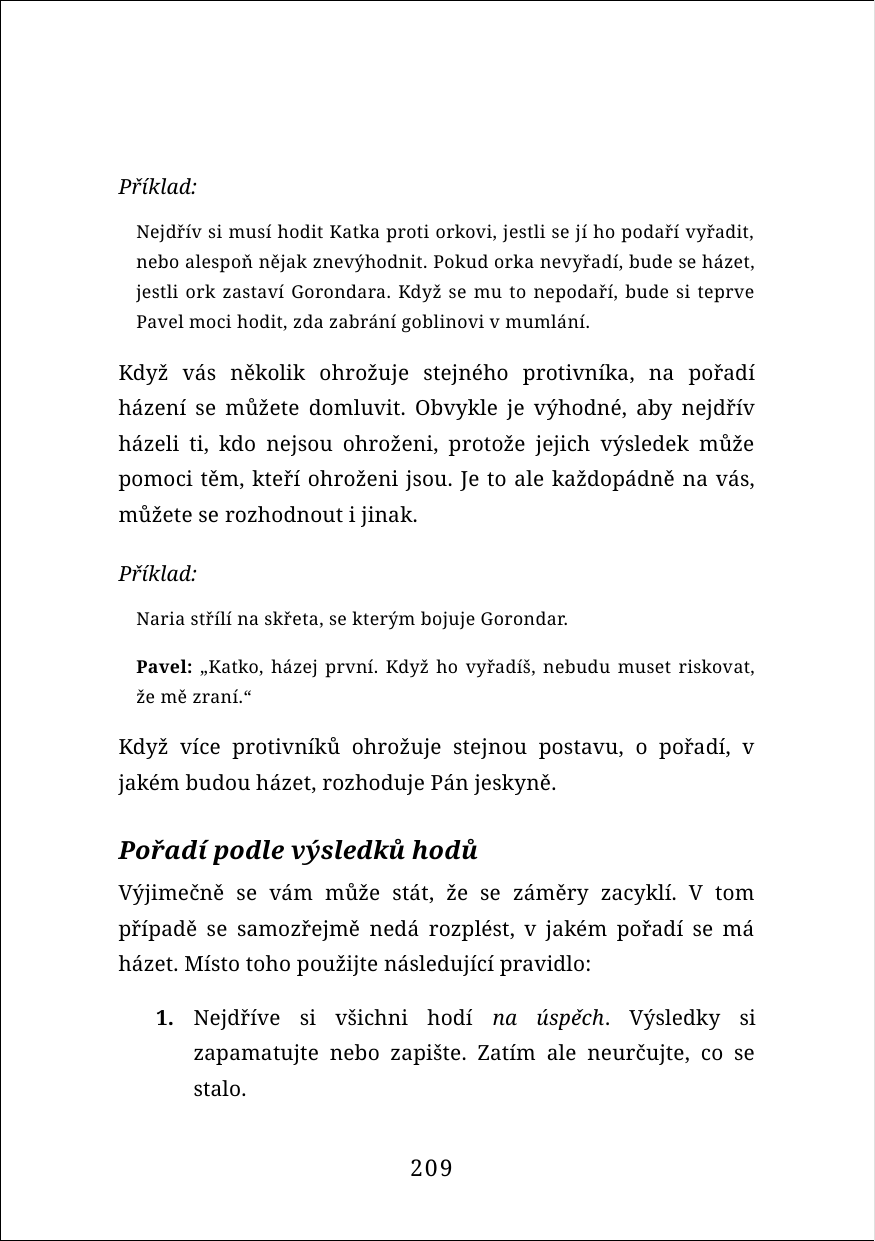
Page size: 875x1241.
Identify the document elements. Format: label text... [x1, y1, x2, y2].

text Příklad: [118, 559, 756, 587]
text Pavel: „Katko, házej první. Když ho vyřadíš, nebudu muset riskovat, že mě zraní.“ [136, 654, 756, 708]
subtitle Pořadí podle výsledků hodů [118, 833, 756, 867]
list Nejdříve si všichni hodí na úspěch. Výsledky si zapamatujte nebo zapište. Zatím ale neurčujte, co se stalo. [156, 1003, 756, 1102]
text Když vás několik ohrožuje stejného protivníka, na pořadí házení se můžete domluvit. Obvykle je výhodné, aby nejdřív házeli ti, kdo nejsou ohroženi, protože jejich výsledek může pomoci těm, kteří ohroženi jsou. Je to ale každopádně na vás, můžete se rozhodnout i jinak. [118, 358, 756, 528]
text Výjimečně se vám může stát, že se záměry zacyklí. V tom případě se samozřejmě nedá rozplést, v jakém pořadí se má házet. Místo toho použijte následující pravidlo: [118, 878, 756, 978]
text Nejdřív si musí hodit Katka proti orkovi, jestli se jí ho podaří vyřadit, nebo alespoň nějak znevýhodnit. Pokud orka nevyřadí, bude se házet, jestli ork zastaví Gorondara. Když se mu to nepodaří, bude si teprve Pavel moci hodit, zda zabrání goblinovi v mumlání. [136, 219, 756, 334]
text Příklad: [118, 172, 756, 200]
text Naria střílí na skřeta, se kterým bojuje Gorondar. [136, 606, 756, 630]
text Když více protivníků ohrožuje stejnou postavu, o pořadí, v jakém budou házet, rozhoduje Pán jeskyně. [118, 732, 756, 796]
